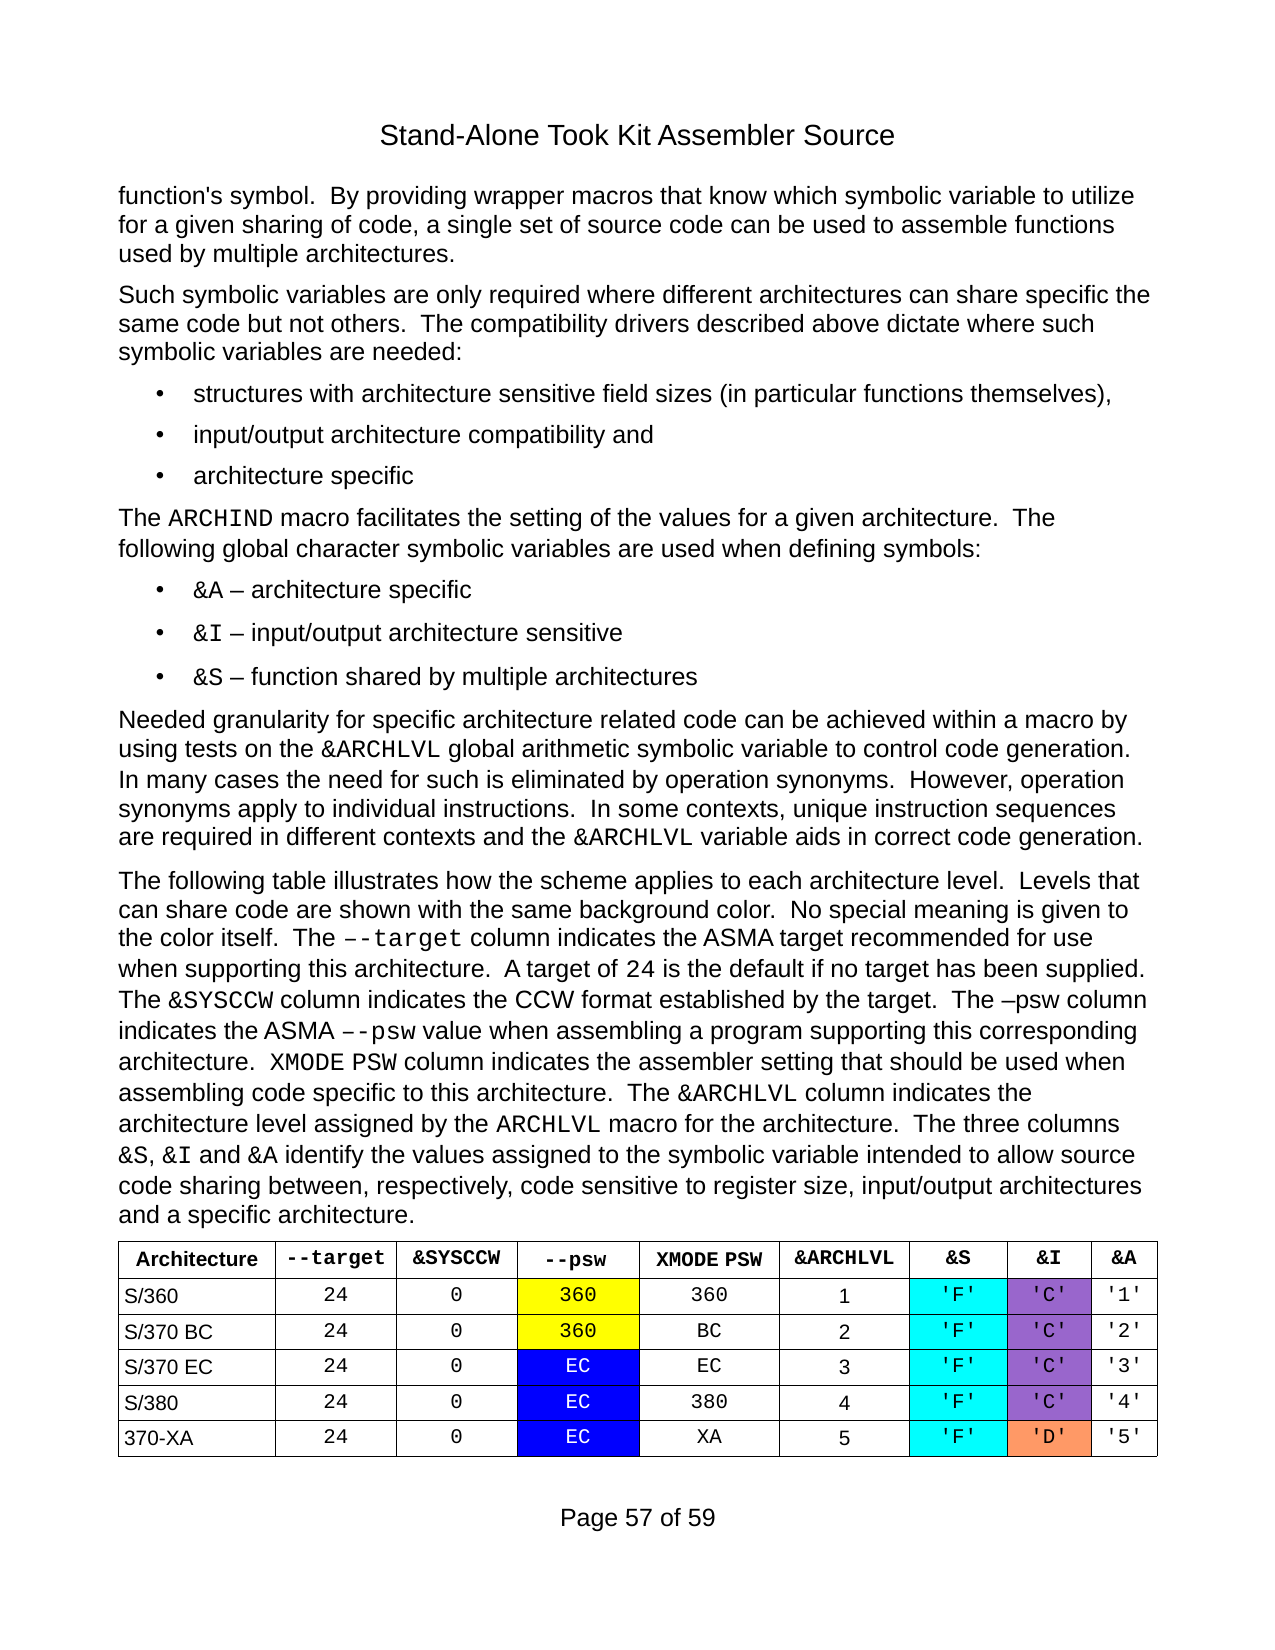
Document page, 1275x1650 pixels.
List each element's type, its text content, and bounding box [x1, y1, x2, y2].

text The following table illustrates how the scheme applies to each architecture level. Levels that can share code are shown with the same background color. No special meaning is given to the color itself. The –-target column indicates the ASMA target recommended for use when supporting this architecture. A target of 24 is the default if no target has been supplied. The &SYSCCW column indicates the CCW format established by the target. The –psw column indicates the ASMA –-psw value when assembling a program supporting this corresponding architecture. XMODE PSW column indicates the assembler setting that should be used when assembling code specific to this architecture. The &ARCHLVL column indicates the architecture level assigned by the ARCHLVL macro for the architecture. The three columns &S, &I and &A identify the values assigned to the symbolic variable intended to allow source code sharing between, respectively, code sensitive to register size, input/output architectures and a specific architecture. [118, 866, 1157, 1228]
list input/output architecture compatibility and [156, 420, 1157, 449]
table_cell 380 [640, 1386, 779, 1420]
table_cell S/380 [119, 1386, 275, 1420]
table_cell 360 [518, 1315, 639, 1349]
table_cell 'F' [910, 1421, 1007, 1456]
table_header &ARCHLVL [780, 1242, 909, 1278]
table_cell '3' [1092, 1350, 1157, 1385]
table_cell 370-XA [119, 1421, 275, 1456]
list &I – input/output architecture sensitive [156, 618, 1157, 649]
table_cell 'C' [1008, 1279, 1091, 1314]
table_cell 0 [397, 1279, 517, 1314]
table_header &I [1008, 1242, 1091, 1278]
table_cell S/360 [119, 1279, 275, 1314]
list structures with architecture sensitive field sizes (in particular functions themselves), [156, 379, 1157, 407]
table_header &SYSCCW [397, 1242, 517, 1278]
table_cell 0 [397, 1350, 517, 1385]
table_cell BC [640, 1315, 779, 1349]
table_cell XA [640, 1421, 779, 1456]
table_cell 'F' [910, 1350, 1007, 1385]
table_cell 24 [276, 1421, 396, 1456]
table_cell S/370 EC [119, 1350, 275, 1385]
text function's symbol. By providing wrapper macros that know which symbolic variable to utilize for a given sharing of code, a single set of source code can be used to assemble functions used by multiple architectures. [118, 181, 1157, 267]
list architecture specific [156, 461, 1157, 490]
list &S – function shared by multiple architectures [156, 662, 1157, 693]
table_cell EC [640, 1350, 779, 1385]
table_cell '1' [1092, 1279, 1157, 1314]
text The ARCHIND macro facilitates the setting of the values for a given architecture. The following global character symbolic variables are used when defining symbols: [118, 503, 1157, 562]
table_cell 'F' [910, 1279, 1007, 1314]
table_header &S [910, 1242, 1007, 1278]
text Needed granularity for specific architecture related code can be achieved within a macro by using tests on the &ARCHLVL global arithmetic symbolic variable to control code generation. In many cases the need for such is eliminated by operation synonyms. However, operation synonyms apply to individual instructions. In some contexts, unique instruction sequences are required in different contexts and the &ARCHLVL variable aids in correct code generation. [118, 705, 1157, 853]
table_cell 2 [780, 1315, 909, 1349]
table_cell '4' [1092, 1386, 1157, 1420]
table_cell 0 [397, 1315, 517, 1349]
table_cell EC [518, 1386, 639, 1420]
table_header XMODE PSW [640, 1242, 779, 1278]
list &A – architecture specific [156, 575, 1157, 606]
table_cell 24 [276, 1350, 396, 1385]
table_cell 360 [640, 1279, 779, 1314]
table_cell 'C' [1008, 1386, 1091, 1420]
table_cell 'D' [1008, 1421, 1091, 1456]
table_cell '2' [1092, 1315, 1157, 1349]
table_cell 360 [518, 1279, 639, 1314]
table_cell 3 [780, 1350, 909, 1385]
table_cell 24 [276, 1279, 396, 1314]
table_cell 0 [397, 1386, 517, 1420]
table_header &A [1092, 1242, 1157, 1278]
table_cell 'F' [910, 1315, 1007, 1349]
table_cell '5' [1092, 1421, 1157, 1456]
text Such symbolic variables are only required where different architectures can share specific the same code but not others. The compatibility drivers described above dictate where such symbolic variables are needed: [118, 280, 1157, 366]
table_cell EC [518, 1421, 639, 1456]
table_header --psw [518, 1242, 639, 1278]
table_cell 4 [780, 1386, 909, 1420]
table_cell 'F' [910, 1386, 1007, 1420]
table_header Architecture [119, 1242, 275, 1278]
table_cell 24 [276, 1386, 396, 1420]
table_cell 24 [276, 1315, 396, 1349]
table_cell 'C' [1008, 1350, 1091, 1385]
table_cell EC [518, 1350, 639, 1385]
table_cell S/370 BC [119, 1315, 275, 1349]
table_cell 5 [780, 1421, 909, 1456]
table_header --target [276, 1242, 396, 1278]
table_cell 0 [397, 1421, 517, 1456]
table_cell 'C' [1008, 1315, 1091, 1349]
table_cell 1 [780, 1279, 909, 1314]
